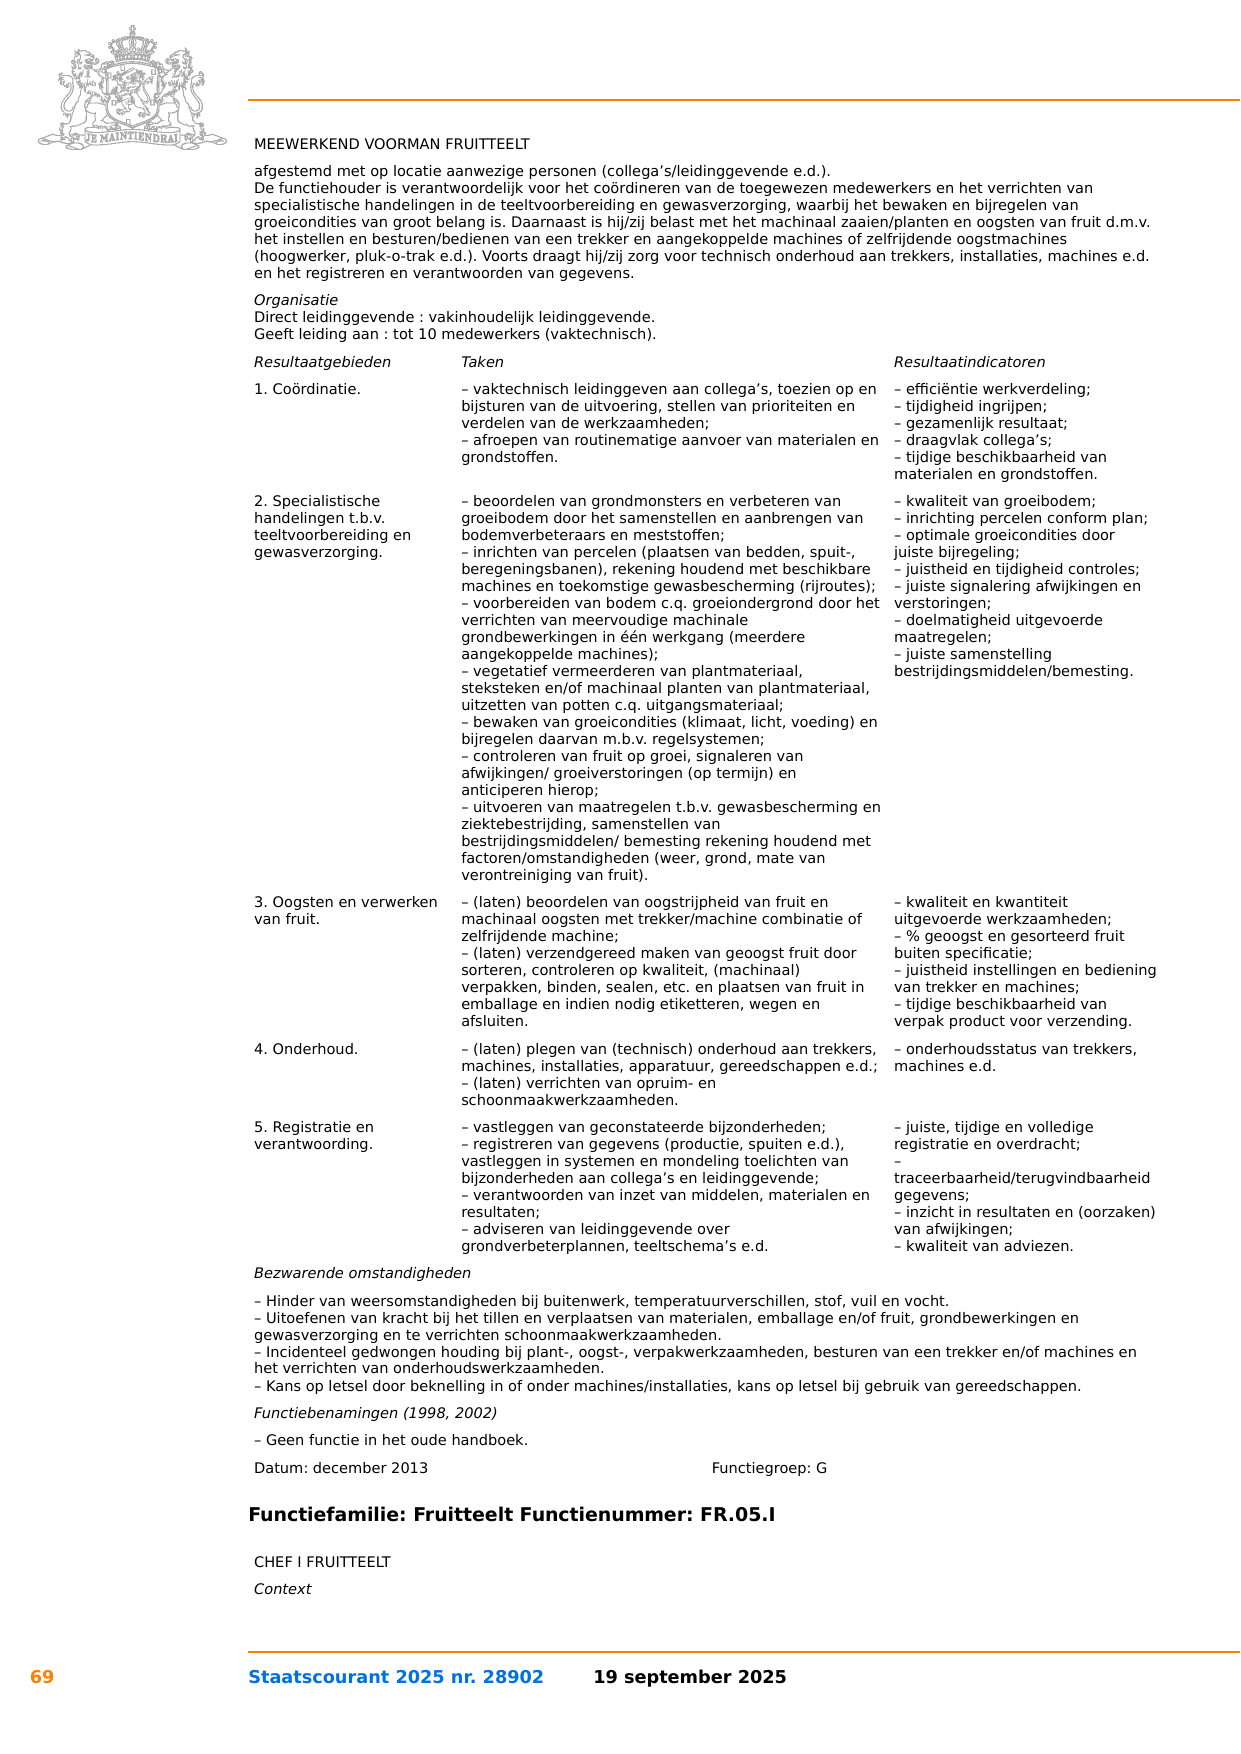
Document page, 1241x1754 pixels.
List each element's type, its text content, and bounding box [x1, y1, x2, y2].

table_cell 4. Onderhoud. [249, 1036, 454, 1113]
table_cell – (laten) plegen van (technisch) onderhoud aan trekkers, machines, installaties, apparatuur, gereedschappen e.d.; – (laten) verrichten van opruim- en schoonmaakwerkzaamheden. [456, 1036, 888, 1113]
table_cell – efficiëntie werkverdeling; – tijdigheid ingrijpen; – gezamenlijk resultaat; – draagvlak collega’s; – tijdige beschikbaarheid van materialen en grondstoffen. [889, 376, 1163, 488]
table_header CHEF I FRUITTEELT [249, 1549, 1163, 1575]
table_cell Resultaatgebieden [249, 349, 454, 375]
table_cell Datum: december 2013 [249, 1455, 705, 1481]
table_cell Functiegroep: G [706, 1455, 1163, 1481]
table_cell – kwaliteit van groeibodem; – inrichting percelen conform plan; – optimale groeicondities door juiste bijregeling; – juistheid en tijdigheid controles; – juiste signalering afwijkingen en verstoringen; – doelmatigheid uitgevoerde maatregelen; – juiste samenstelling bestrijdingsmiddelen/bemesting. [889, 489, 1163, 888]
table_cell Context [249, 1576, 1163, 1603]
table_cell afgestemd met op locatie aanwezige personen (collega’s/leidinggevende e.d.). De functiehouder is verantwoordelijk voor het coördineren van de toegewezen medewerkers en het verrichten van specialistische handelingen in de teeltvoorbereiding en gewasverzorging, waarbij het bewaken en bijregelen van groeicondities van groot belang is. Daarnaast is hij/zij belast met het machinaal zaaien/planten en oogsten van fruit d.m.v. het instellen en besturen/bedienen van een trekker en aangekoppelde machines of zelfrijdende oogstmachines (hoogwerker, pluk-o-trak e.d.). Voorts draagt hij/zij zorg voor technisch onderhoud aan trekkers, installaties, machines e.d. en het registreren en verantwoorden van gegevens. [249, 158, 1163, 287]
table_cell 5. Registratie en verantwoording. [249, 1114, 454, 1259]
table_cell Organisatie Direct leidinggevende : vakinhoudelijk leidinggevende. Geeft leiding aan : tot 10 medewerkers (vaktechnisch). [249, 288, 1163, 348]
table_cell Taken [456, 349, 888, 375]
table_cell – Geen functie in het oude handboek. [249, 1428, 1163, 1454]
table_cell 2. Specialistische handelingen t.b.v. teeltvoorbereiding en gewasverzorging. [249, 489, 454, 888]
table_cell Bezwarende omstandigheden [249, 1260, 1163, 1287]
table_cell 1. Coördinatie. [249, 376, 454, 488]
table_cell – onderhoudsstatus van trekkers, machines e.d. [889, 1036, 1163, 1113]
table_cell – kwaliteit en kwantiteit uitgevoerde werkzaamheden; – % geoogst en gesorteerd fruit buiten specificatie; – juistheid instellingen en bediening van trekker en machines; – tijdige beschikbaarheid van verpak product voor verzending. [889, 890, 1163, 1035]
table_cell – vaktechnisch leidinggeven aan collega’s, toezien op en bijsturen van de uitvoering, stellen van prioriteiten en verdelen van de werkzaamheden; – afroepen van routinematige aanvoer van materialen en grondstoffen. [456, 376, 888, 488]
table_cell Functiebenamingen (1998, 2002) [249, 1400, 1163, 1426]
table_cell 3. Oogsten en verwerken van fruit. [249, 890, 454, 1035]
table_cell – beoordelen van grondmonsters en verbeteren van groeibodem door het samenstellen en aanbrengen van bodemverbeteraars en meststoffen; – inrichten van percelen (plaatsen van bedden, spuit-, beregeningsbanen), rekening houdend met beschikbare machines en toekomstige gewasbescherming (rijroutes); – voorbereiden van bodem c.q. groeiondergrond door het verrichten van meervoudige machinale grondbewerkingen in één werkgang (meerdere aangekoppelde machines); – vegetatief vermeerderen van plantmateriaal, steksteken en/of machinaal planten van plantmateriaal, uitzetten van potten c.q. uitgangsmateriaal; – bewaken van groeicondities (klimaat, licht, voeding) en bijregelen daarvan m.b.v. regelsystemen; – controleren van fruit op groei, signaleren van afwijkingen/ groeiverstoringen (op termijn) en anticiperen hierop; – uitvoeren van maatregelen t.b.v. gewasbescherming en ziektebestrijding, samenstellen van bestrijdingsmiddelen/ bemesting rekening houdend met factoren/omstandigheden (weer, grond, mate van verontreiniging van fruit). [456, 489, 888, 888]
table_cell – (laten) beoordelen van oogstrijpheid van fruit en machinaal oogsten met trekker/machine combinatie of zelfrijdende machine; – (laten) verzendgereed maken van geoogst fruit door sorteren, controleren op kwaliteit, (machinaal) verpakken, binden, sealen, etc. en plaatsen van fruit in emballage en indien nodig etiketteren, wegen en afsluiten. [456, 890, 888, 1035]
table_cell – vastleggen van geconstateerde bijzonderheden; – registreren van gegevens (productie, spuiten e.d.), vastleggen in systemen en mondeling toelichten van bijzonderheden aan collega’s en leidinggevende; – verantwoorden van inzet van middelen, materialen en resultaten; – adviseren van leidinggevende over grondverbeterplannen, teeltschema’s e.d. [456, 1114, 888, 1259]
table_cell Resultaatindicatoren [889, 349, 1163, 375]
table_cell – juiste, tijdige en volledige registratie en overdracht; – traceerbaarheid/terugvindbaarheid gegevens; – inzicht in resultaten en (oorzaken) van afwijkingen; – kwaliteit van adviezen. [889, 1114, 1163, 1259]
table_cell – Hinder van weersomstandigheden bij buitenwerk, temperatuurverschillen, stof, vuil en vocht. – Uitoefenen van kracht bij het tillen en verplaatsen van materialen, emballage en/of fruit, grondbewerkingen en gewasverzorging en te verrichten schoonmaakwerkzaamheden. – Incidenteel gedwongen houding bij plant-, oogst-, verpakwerkzaamheden, besturen van een trekker en/of machines en het verrichten van onderhoudswerkzaamheden. – Kans op letsel door beknelling in of onder machines/installaties, kans op letsel bij gebruik van gereedschappen. [249, 1288, 1163, 1399]
table_header MEEWERKEND VOORMAN FRUITTEELT [249, 131, 1163, 157]
picture [38, 25, 227, 150]
subtitle Functiefamilie: Fruitteelt Functienummer: FR.05.I [248, 1504, 1163, 1526]
